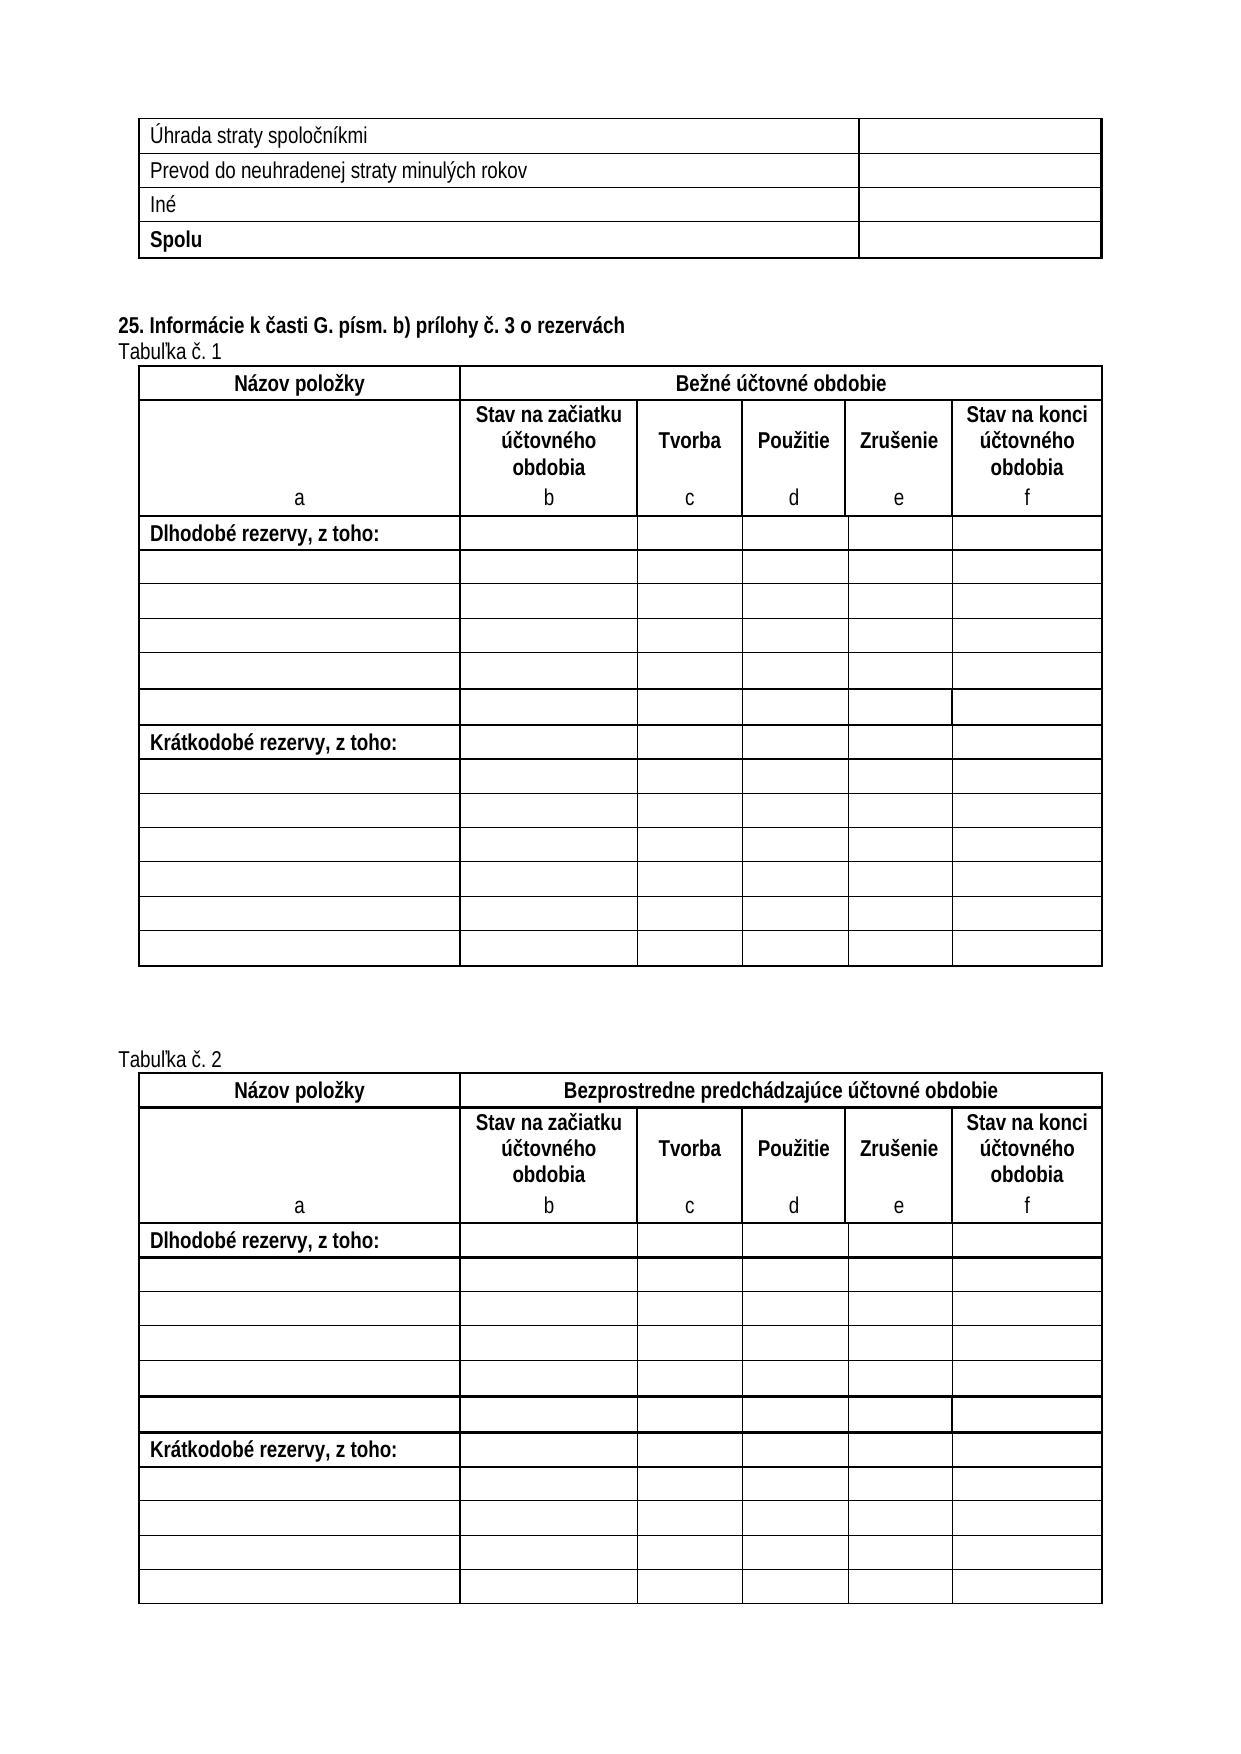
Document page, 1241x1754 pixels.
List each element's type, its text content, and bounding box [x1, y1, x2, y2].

table_cell [638, 726, 742, 758]
table_cell [743, 1326, 848, 1359]
table_cell [953, 1259, 1101, 1291]
table_cell [743, 584, 848, 618]
table_cell [953, 897, 1101, 930]
table_cell [140, 1109, 459, 1188]
table_cell [953, 1326, 1101, 1359]
table_cell [743, 1361, 848, 1395]
table_cell [953, 1292, 1101, 1325]
table_cell [953, 551, 1101, 583]
text Tabuľka č. 2 [118, 1046, 1122, 1072]
table_cell [461, 1468, 637, 1500]
table_cell [461, 1570, 637, 1603]
table_cell [743, 1224, 848, 1256]
table_cell [461, 690, 637, 724]
table_cell [849, 1501, 952, 1534]
table_cell [849, 1292, 952, 1325]
table_cell [461, 794, 637, 827]
table_cell Stav na konci účtovného obdobia [953, 401, 1101, 480]
table_cell [743, 619, 848, 652]
table_cell b [461, 1188, 636, 1222]
table_cell [638, 653, 742, 688]
table_cell [849, 517, 952, 549]
table_cell [638, 862, 742, 896]
table_cell Stav na konci účtovného obdobia [953, 1109, 1101, 1188]
table_cell [140, 1468, 459, 1500]
table_cell [953, 828, 1101, 861]
table_cell [638, 1361, 742, 1395]
table_cell [953, 931, 1101, 964]
text 25. Informácie k časti G. písm. b) prílohy č. 3 o rezervách [118, 312, 1122, 338]
table_cell [461, 1361, 637, 1395]
table_cell [849, 1536, 952, 1569]
table_cell [953, 794, 1101, 827]
table_cell [860, 188, 1100, 221]
table_cell Použitie [743, 1109, 844, 1188]
table_cell [140, 931, 459, 964]
table_cell [638, 517, 742, 549]
table_cell [953, 653, 1101, 688]
table_cell [953, 1536, 1101, 1569]
table_cell [140, 1292, 459, 1325]
table_cell [140, 897, 459, 930]
table_cell [638, 1570, 742, 1603]
text Tabuľka č. 1 [118, 338, 1122, 365]
table_cell [849, 1259, 952, 1291]
table_cell [743, 1259, 848, 1291]
table_cell [461, 1326, 637, 1359]
table_cell [743, 517, 848, 549]
table_cell [860, 154, 1100, 187]
table_cell [743, 794, 848, 827]
table_cell [140, 760, 459, 793]
table_cell [140, 401, 459, 480]
table_cell [849, 862, 952, 896]
table_cell Úhrada straty spoločníkmi [140, 119, 858, 152]
table_cell [461, 584, 637, 618]
table_cell [743, 1398, 848, 1431]
table_cell [743, 653, 848, 688]
table_cell [743, 862, 848, 896]
table_cell [461, 517, 637, 549]
table_cell [461, 1292, 637, 1325]
table_cell [849, 1361, 952, 1395]
table_cell [140, 1501, 459, 1534]
table_cell [461, 619, 637, 652]
table_cell e [846, 480, 951, 514]
table_cell [461, 760, 637, 793]
table_cell [140, 1326, 459, 1359]
table_cell Spolu [140, 222, 858, 257]
table_cell [638, 1292, 742, 1325]
table_cell [953, 726, 1101, 758]
table_cell [638, 1434, 742, 1466]
table_cell [849, 828, 952, 861]
table_cell [953, 862, 1101, 896]
table_cell [849, 897, 952, 930]
table_cell [953, 1224, 1101, 1256]
table_cell [849, 1570, 952, 1603]
table_cell [953, 1398, 1101, 1431]
table_cell [140, 584, 459, 618]
table_cell [953, 1434, 1101, 1466]
table_cell [140, 1398, 459, 1431]
table_cell [849, 1326, 952, 1359]
table_cell [638, 1536, 742, 1569]
table_header Názov položky [140, 367, 459, 399]
table_cell [140, 828, 459, 861]
table_cell [461, 1434, 637, 1466]
table_cell [638, 551, 742, 583]
table_cell [638, 690, 742, 724]
table_cell c [638, 1188, 741, 1222]
table_cell [849, 760, 952, 793]
table_cell [638, 1398, 742, 1431]
table_header Bežné účtovné obdobie [461, 367, 1101, 399]
table_cell Dlhodobé rezervy, z toho: [140, 517, 459, 549]
table_cell [140, 1536, 459, 1569]
table_cell [743, 760, 848, 793]
table_cell [140, 794, 459, 827]
table_cell [849, 726, 952, 758]
table_cell [953, 584, 1101, 618]
table_cell [638, 619, 742, 652]
table_cell [953, 760, 1101, 793]
table_header Názov položky [140, 1074, 459, 1106]
table_cell [461, 551, 637, 583]
table_cell [461, 931, 637, 964]
table_cell [743, 690, 848, 724]
table_cell [849, 1468, 952, 1500]
table_cell [461, 828, 637, 861]
table_cell [953, 1468, 1101, 1500]
table_cell d [743, 1188, 844, 1222]
table_cell [743, 1501, 848, 1534]
table_cell [743, 1292, 848, 1325]
table_cell [860, 119, 1100, 152]
table_cell Krátkodobé rezervy, z toho: [140, 1434, 459, 1466]
table_cell a [140, 480, 459, 514]
table_cell Tvorba [638, 401, 741, 480]
table_cell [461, 862, 637, 896]
table_cell [638, 584, 742, 618]
table_cell [743, 1536, 848, 1569]
table_cell c [638, 480, 741, 514]
table_cell [743, 897, 848, 930]
table_cell Dlhodobé rezervy, z toho: [140, 1224, 459, 1256]
table_cell d [743, 480, 844, 514]
table_cell e [846, 1188, 951, 1222]
table_cell [140, 1361, 459, 1395]
table_cell [860, 222, 1100, 257]
table_cell Krátkodobé rezervy, z toho: [140, 726, 459, 758]
table_cell [638, 1224, 742, 1256]
table_cell [140, 1570, 459, 1603]
table_cell [953, 690, 1101, 724]
table_cell [140, 690, 459, 724]
table_cell [849, 1224, 952, 1256]
table_header Bezprostredne predchádzajúce účtovné obdobie [461, 1074, 1101, 1106]
table_cell [849, 619, 952, 652]
table_cell [638, 1259, 742, 1291]
table_cell [849, 584, 952, 618]
table_cell [953, 1361, 1101, 1395]
table_cell [953, 517, 1101, 549]
table_cell [638, 794, 742, 827]
table_cell Zrušenie [846, 1109, 951, 1188]
table_cell [743, 1468, 848, 1500]
table_cell [849, 1434, 952, 1466]
table_cell [638, 897, 742, 930]
table_cell [849, 690, 951, 724]
table_cell Použitie [743, 401, 844, 480]
table_cell [953, 1570, 1101, 1603]
table_cell [461, 1398, 637, 1431]
table_cell Tvorba [638, 1109, 741, 1188]
table_cell [743, 551, 848, 583]
table_cell f [953, 1188, 1101, 1222]
table_cell [638, 760, 742, 793]
table_cell [638, 1468, 742, 1500]
table_cell Prevod do neuhradenej straty minulých rokov [140, 154, 858, 187]
table_cell [461, 726, 637, 758]
table_cell [849, 931, 952, 964]
table_cell [638, 1326, 742, 1359]
table_cell [743, 1434, 848, 1466]
table_cell [849, 1398, 951, 1431]
table_cell [461, 653, 637, 688]
table_cell Zrušenie [846, 401, 951, 480]
table_cell [140, 862, 459, 896]
table_cell [849, 551, 952, 583]
table_cell Stav na začiatku účtovného obdobia [461, 401, 636, 480]
table_cell [140, 653, 459, 688]
table_cell [743, 931, 848, 964]
table_cell b [461, 480, 636, 514]
table_cell [743, 726, 848, 758]
table_cell a [140, 1188, 459, 1222]
table_cell [461, 897, 637, 930]
table_cell [461, 1259, 637, 1291]
table_cell [461, 1536, 637, 1569]
table_cell [140, 619, 459, 652]
table_cell [140, 551, 459, 583]
table_cell Iné [140, 188, 858, 221]
table_cell f [953, 480, 1101, 514]
table_cell [461, 1224, 637, 1256]
table_cell [743, 1570, 848, 1603]
table_cell [638, 828, 742, 861]
table_cell [638, 931, 742, 964]
table_cell [461, 1501, 637, 1534]
table_cell [638, 1501, 742, 1534]
table_cell [140, 1259, 459, 1291]
table_cell [953, 619, 1101, 652]
table_cell Stav na začiatku účtovného obdobia [461, 1109, 636, 1188]
table_cell [849, 794, 952, 827]
table_cell [743, 828, 848, 861]
table_cell [849, 653, 952, 688]
table_cell [953, 1501, 1101, 1534]
